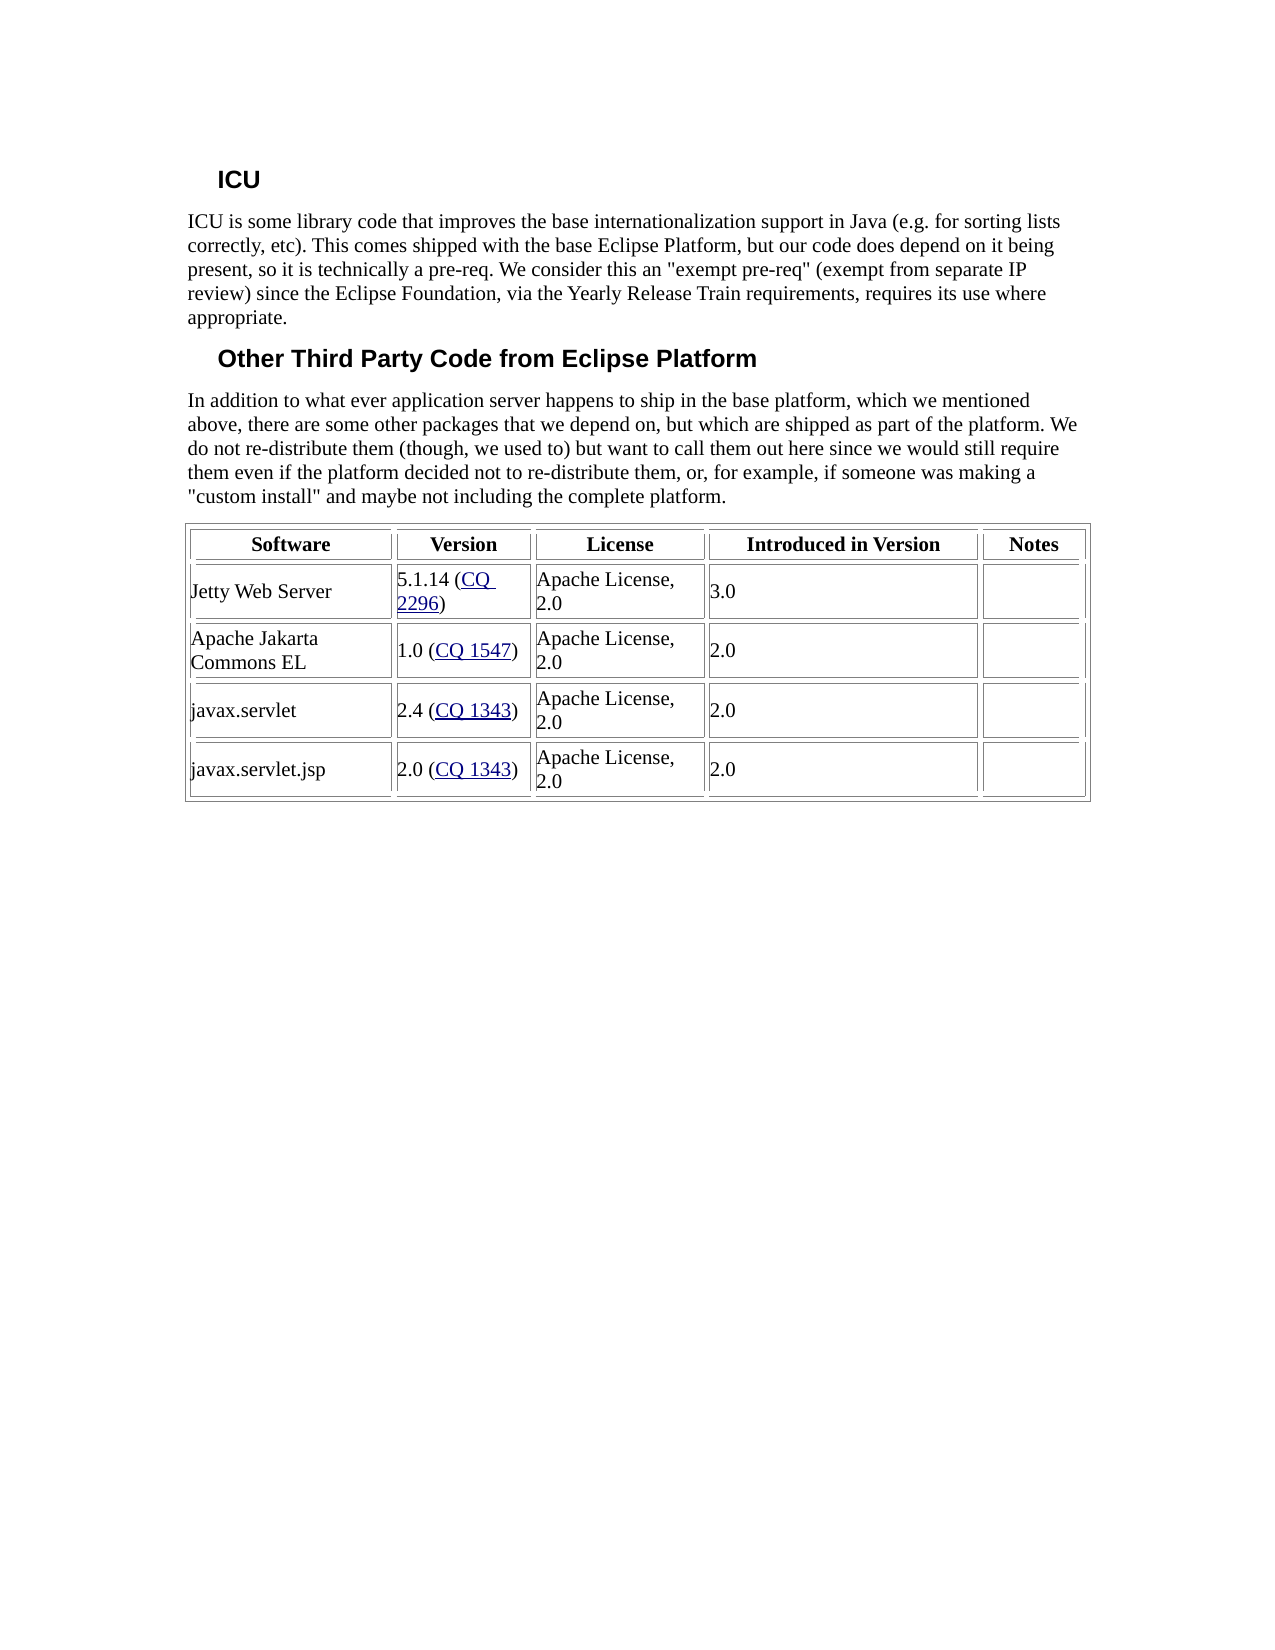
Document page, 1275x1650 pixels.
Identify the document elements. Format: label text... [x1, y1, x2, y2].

table_cell 2.4 (CQ 1343) [394, 677, 533, 737]
table_cell 2.0 [707, 618, 980, 677]
table_cell 2.0 [707, 737, 980, 796]
table_cell Apache License, 2.0 [533, 737, 707, 796]
table_cell [980, 618, 1087, 677]
table_cell 2.0 (CQ 1343) [394, 737, 533, 796]
table_cell Apache License, 2.0 [533, 559, 707, 618]
table_cell 2.0 [707, 677, 980, 737]
text In addition to what ever application server happens to ship in the base platform, which we mentioned above, there are some other packages that we depend on, but which are shipped as part of the platform. We do not re-distribute them (though, we used to) but want to call them out here since we would still require them even if the platform decided not to re-distribute them, or, for example, if someone was making a "custom install" and maybe not including the complete platform. [187, 388, 1087, 508]
table_cell Apache License, 2.0 [533, 677, 707, 737]
subtitle ICU [217, 165, 1087, 194]
table_cell 3.0 [707, 559, 980, 618]
subtitle Other Third Party Code from Eclipse Platform [217, 344, 1087, 373]
table_cell [980, 559, 1087, 618]
table_cell 1.0 (CQ 1547) [394, 618, 533, 677]
table_cell javax.servlet [188, 677, 394, 737]
table_cell Apache License, 2.0 [533, 618, 707, 677]
table_cell [980, 677, 1087, 737]
table_header Introduced in Version [707, 524, 980, 558]
table_cell Jetty Web Server [188, 559, 394, 618]
table_cell Apache Jakarta Commons EL [188, 618, 394, 677]
table_cell 5.1.14 (CQ 2296) [394, 559, 533, 618]
table_header Software [188, 524, 394, 558]
table_cell javax.servlet.jsp [188, 737, 394, 796]
table_header Notes [980, 524, 1087, 558]
table_header Version [394, 524, 533, 558]
table_cell [980, 737, 1087, 796]
text ICU is some library code that improves the base internationalization support in Java (e.g. for sorting lists correctly, etc). This comes shipped with the base Eclipse Platform, but our code does depend on it being present, so it is technically a pre-req. We consider this an "exempt pre-req" (exempt from separate IP review) since the Eclipse Foundation, via the Yearly Release Train requirements, requires its use where appropriate. [187, 209, 1087, 329]
table_header License [533, 524, 707, 558]
